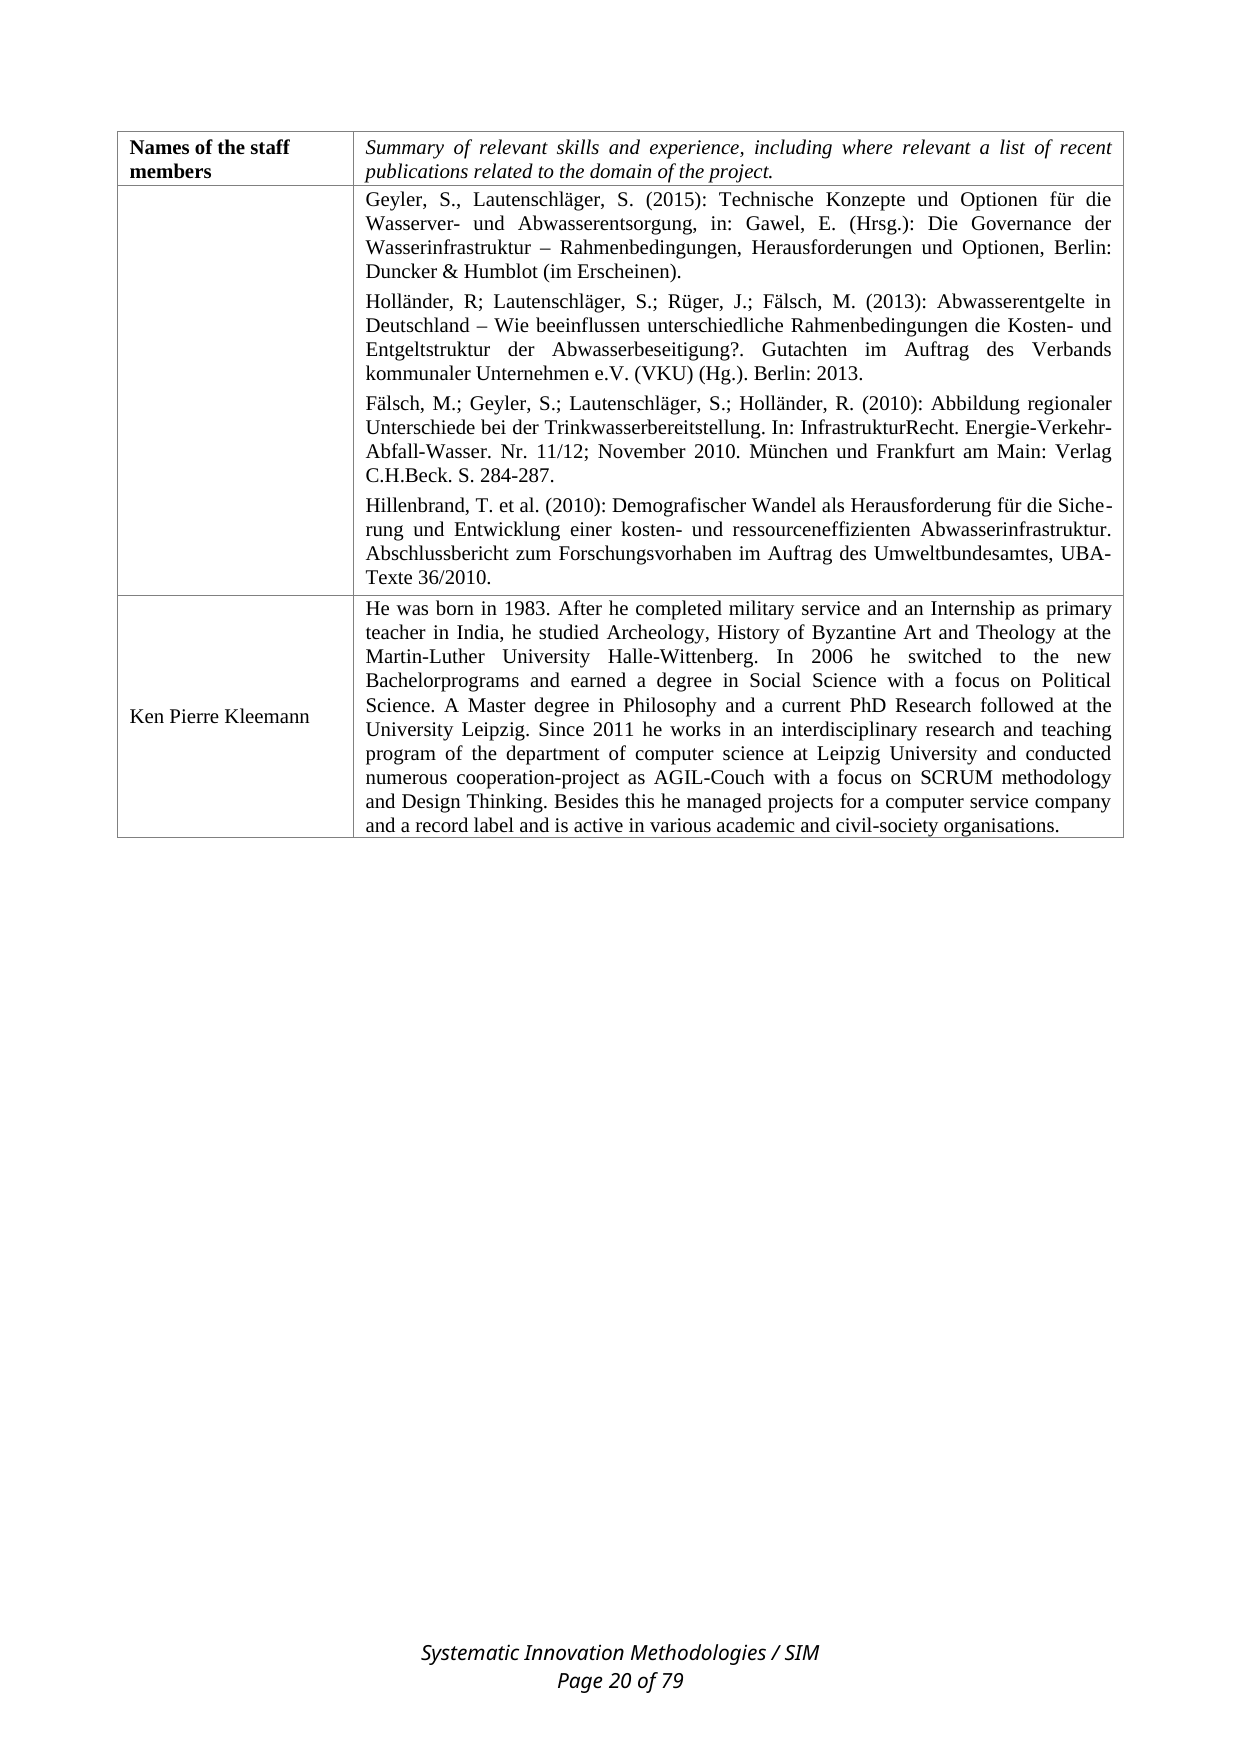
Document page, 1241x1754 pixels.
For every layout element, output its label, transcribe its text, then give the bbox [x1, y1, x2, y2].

table_cell He was born in 1983. After he completed military service and an Internship as primary teacher in India, he studied Archeology, History of Byzantine Art and Theology at the Martin-Luther University Halle-Wittenberg. In 2006 he switched to the new Bachelorprograms and earned a degree in Social Science with a focus on Political Science. A Master degree in Philosophy and a current PhD Research followed at the University Leipzig. Since 2011 he works in an interdisciplinary research and teaching program of the department of computer science at Leipzig University and conducted numerous cooperation-project as AGIL-Couch with a focus on SCRUM methodology and Design Thinking. Besides this he managed projects for a computer service company and a record label and is active in various academic and civil-society organisations. [354, 596, 1123, 837]
table_cell [118, 186, 353, 595]
table_cell Ken Pierre Kleemann [118, 596, 353, 837]
table_header Summary of relevant skills and experience, including where relevant a list of recent publications related to the domain of the project. [354, 132, 1123, 185]
table_header Names of the staff members [118, 132, 353, 185]
table_cell Geyler, S., Lautenschläger, S. (2015): Technische Konzepte und Optionen für die Wasserver- und Abwasserentsorgung, in: Gawel, E. (Hrsg.): Die Governance der Wasserinfrastruktur – Rahmenbedingungen, Herausforderungen und Optionen, Berlin: Duncker & Humblot (im Erscheinen). Holländer, R; Lautenschläger, S.; Rüger, J.; Fälsch, M. (2013): Abwasserentgelte in Deutschland – Wie beeinflussen unterschiedliche Rahmenbedingungen die Kosten- und Entgeltstruktur der Abwasserbeseitigung?. Gutachten im Auftrag des Verbands kommunaler Unternehmen e.V. (VKU) (Hg.). Berlin: 2013. Fälsch, M.; Geyler, S.; Lautenschläger, S.; Holländer, R. (2010): Abbildung regionaler Unterschiede bei der Trinkwasserbereitstellung. In: InfrastrukturRecht. Energie-Verkehr-Abfall-Wasser. Nr. 11/12; November 2010. München und Frankfurt am Main: Verlag C.H.Beck. S. 284-287. Hillenbrand, T. et al. (2010): Demografischer Wandel als Herausforderung für die Siche­rung und Entwicklung einer kosten- und ressourceneffizienten Abwasserinfrastruktur. Abschlussbericht zum Forschungsvorhaben im Auftrag des Umweltbundesamtes, UBA-Texte 36/2010. [354, 186, 1123, 595]
